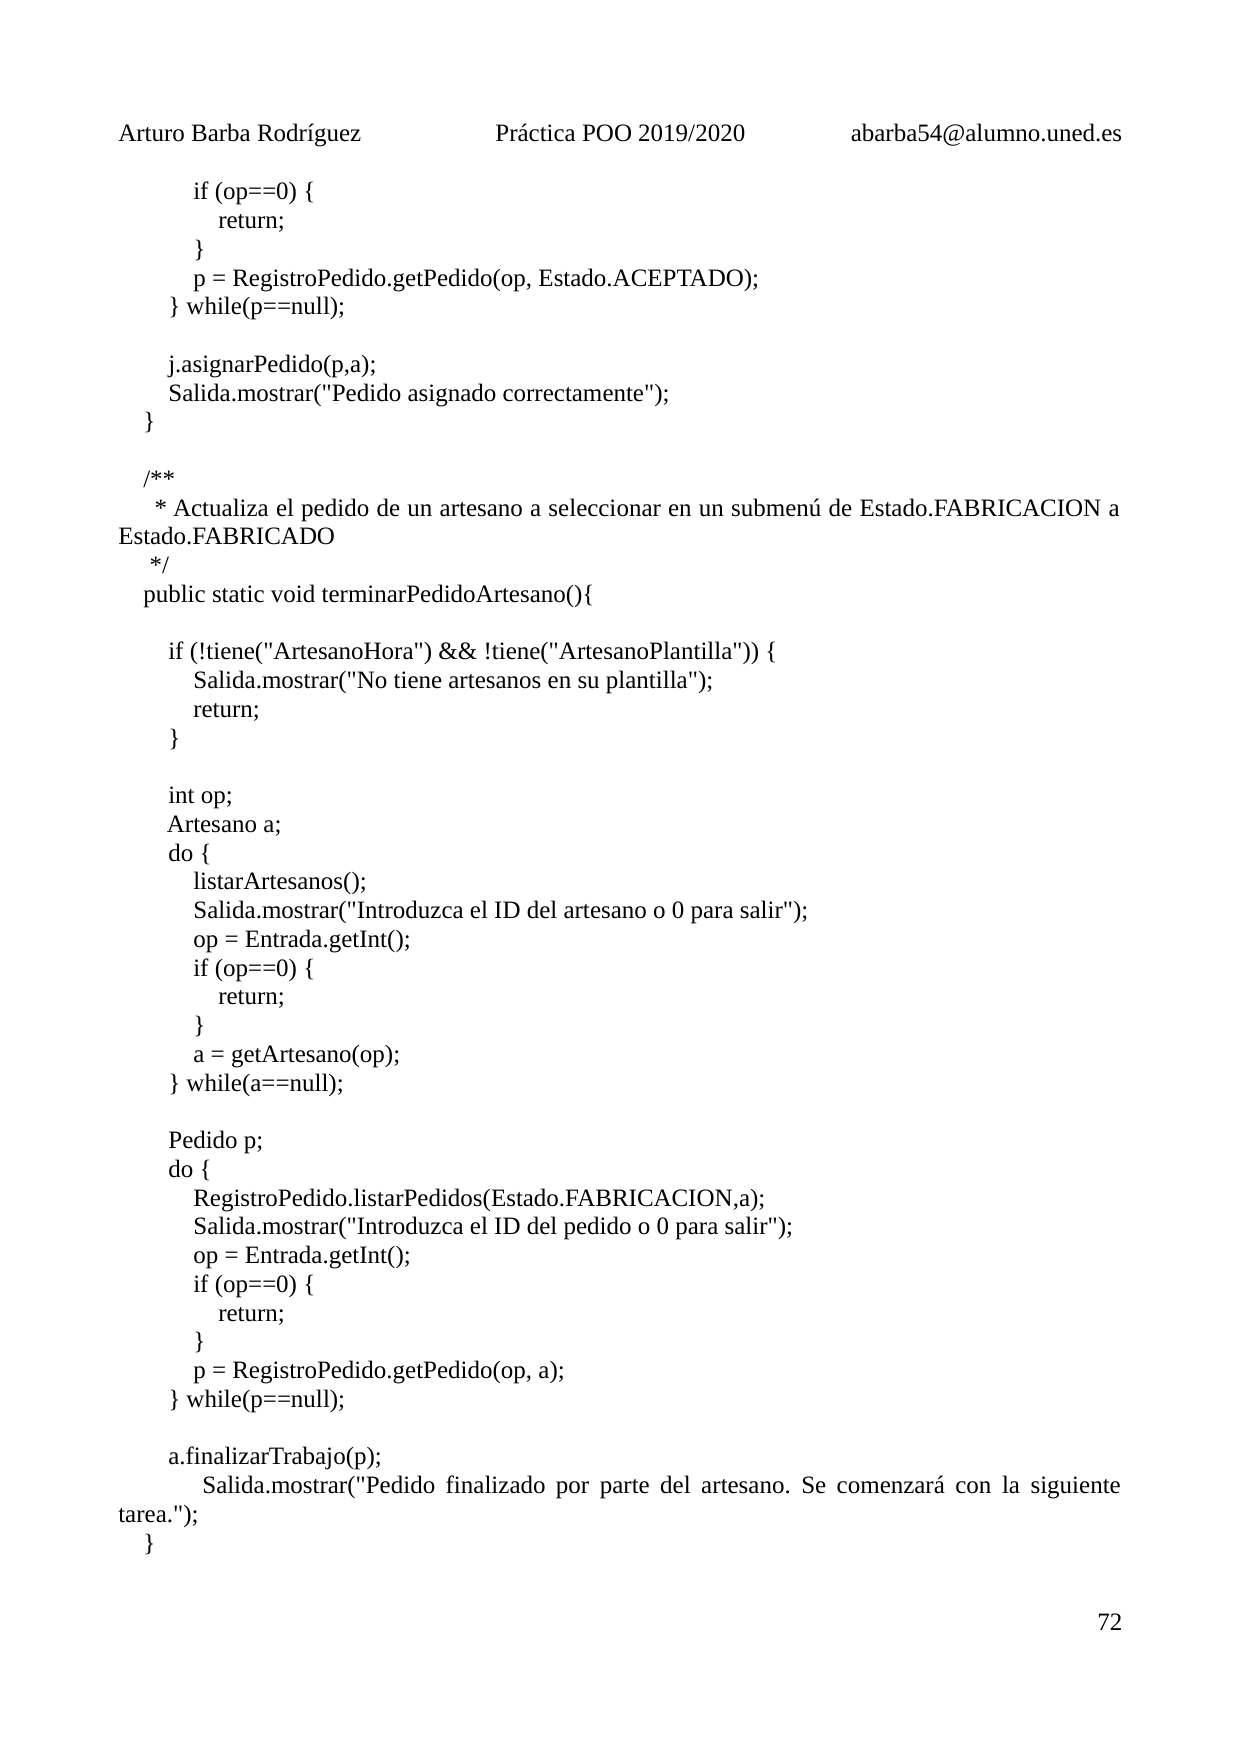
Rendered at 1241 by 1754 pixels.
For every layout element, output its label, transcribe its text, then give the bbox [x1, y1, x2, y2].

text public static void terminarPedidoArtesano(){ [118, 579, 1122, 608]
text op = Entrada.getInt(); [118, 924, 1122, 953]
text int op; [118, 780, 1122, 809]
text /** [118, 464, 1122, 493]
text } [118, 406, 1122, 435]
text return; [118, 205, 1122, 234]
text Salida.mostrar("Introduzca el ID del pedido o 0 para salir"); [118, 1211, 1122, 1240]
text } [118, 234, 1122, 263]
text * Actualiza el pedido de un artesano a seleccionar en un submenú de Estado.FABRICACION a Estado.FABRICADO [118, 493, 1122, 550]
text if (op==0) { [118, 176, 1122, 205]
text */ [118, 550, 1122, 579]
text if (op==0) { [118, 1269, 1122, 1298]
text } while(p==null); [118, 1384, 1122, 1413]
text RegistroPedido.listarPedidos(Estado.FABRICACION,a); [118, 1183, 1122, 1211]
text } [118, 1010, 1122, 1039]
text } [118, 723, 1122, 751]
text } while(a==null); [118, 1068, 1122, 1096]
text j.asignarPedido(p,a); [118, 349, 1122, 378]
text do { [118, 1154, 1122, 1183]
text listarArtesanos(); [118, 866, 1122, 895]
text p = RegistroPedido.getPedido(op, Estado.ACEPTADO); [118, 263, 1122, 291]
text Artesano a; [118, 809, 1122, 838]
text a = getArtesano(op); [118, 1039, 1122, 1068]
text if (op==0) { [118, 953, 1122, 981]
text Pedido p; [118, 1125, 1122, 1154]
text do { [118, 838, 1122, 866]
text a.finalizarTrabajo(p); [118, 1441, 1122, 1470]
text } while(p==null); [118, 291, 1122, 320]
text Salida.mostrar("No tiene artesanos en su plantilla"); [118, 665, 1122, 694]
text return; [118, 694, 1122, 723]
text return; [118, 1298, 1122, 1326]
text Salida.mostrar("Pedido asignado correctamente"); [118, 378, 1122, 406]
text if (!tiene("ArtesanoHora") && !tiene("ArtesanoPlantilla")) { [118, 636, 1122, 665]
text op = Entrada.getInt(); [118, 1240, 1122, 1269]
text Salida.mostrar("Pedido finalizado por parte del artesano. Se comenzará con la siguiente tarea."); [118, 1470, 1122, 1528]
text } [118, 1326, 1122, 1355]
text } [118, 1528, 1122, 1556]
text Salida.mostrar("Introduzca el ID del artesano o 0 para salir"); [118, 895, 1122, 924]
text return; [118, 981, 1122, 1010]
text p = RegistroPedido.getPedido(op, a); [118, 1355, 1122, 1384]
